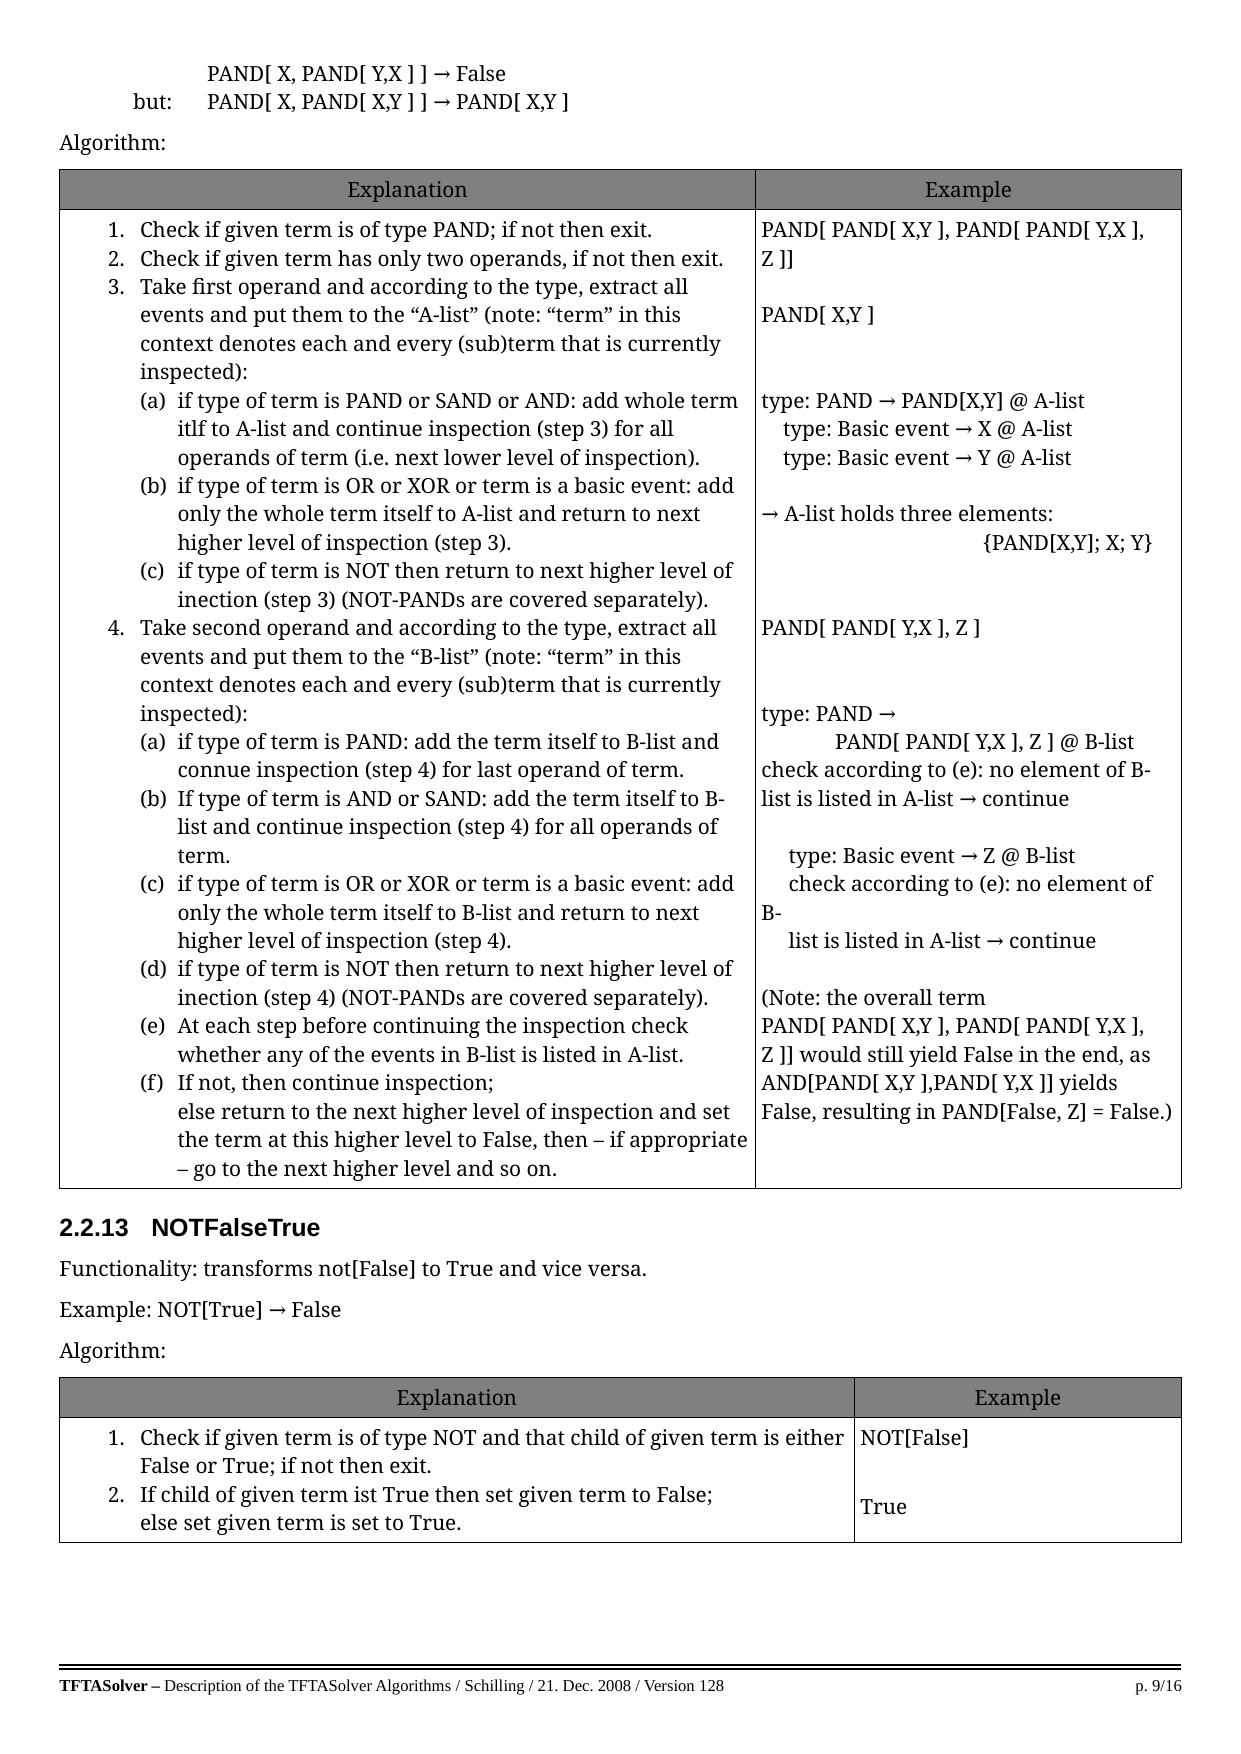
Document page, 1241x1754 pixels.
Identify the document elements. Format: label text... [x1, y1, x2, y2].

table_header Explanation [60, 170, 755, 209]
table_cell PAND[ PAND[ X,Y ], PAND[ PAND[ Y,X ], Z ]] PAND[ X,Y ] type: PAND → PAND[X,Y] @ A-list type: Basic event → X @ A-list type: Basic event → Y @ A-list → A-list holds three elements: {PAND[X,Y]; X; Y} PAND[ PAND[ Y,X ], Z ] type: PAND → PAND[ PAND[ Y,X ], Z ] @ B-list check according to (e): no element of B-list is listed in A-list → continue type: Basic event → Z @ B-list check according to (e): no element of B- list is listed in A-list → continue (Note: the overall term PAND[ PAND[ X,Y ], PAND[ PAND[ Y,X ], Z ]] would still yield False in the end, as AND[PAND[ X,Y ],PAND[ Y,X ]] yields False, resulting in PAND[False, Z] = False.) [756, 210, 1181, 1188]
text Algorithm: [59, 128, 1181, 157]
table_cell Check if given term is of type NOT and that child of given term is either False or True; if not then exit. If child of given term ist True then set given term to False; else set given term is set to True. [60, 1418, 854, 1542]
table_cell NOT[False] True [855, 1418, 1181, 1542]
table_cell Check if given term is of type PAND; if not then exit. Check if given term has only two operands, if not then exit. Take first operand and according to the type, extract all events and put them to the “A-list” (note: “term” in this context denotes each and every (sub)term that is currently inspected): if type of term is PAND or SAND or AND: add whole term itlf to A-list and continue inspection (step 3) for all operands of term (i.e. next lower level of inspection). if type of term is OR or XOR or term is a basic event: add only the whole term itself to A-list and return to next higher level of inspection (step 3). if type of term is NOT then return to next higher level of inection (step 3) (NOT-PANDs are covered separately). Take second operand and according to the type, extract all events and put them to the “B-list” (note: “term” in this context denotes each and every (sub)term that is currently inspected): if type of term is PAND: add the term itself to B-list and connue inspection (step 4) for last operand of term. If type of term is AND or SAND: add the term itself to B-list and continue inspection (step 4) for all operands of term. if type of term is OR or XOR or term is a basic event: add only the whole term itself to B-list and return to next higher level of inspection (step 4). if type of term is NOT then return to next higher level of inection (step 4) (NOT-PANDs are covered separately). At each step before continuing the inspection check whether any of the events in B-list is listed in A-list. If not, then continue inspection; else return to the next higher level of inspection and set the term at this higher level to False, then – if appropriate – go to the next higher level and so on. [60, 210, 755, 1188]
table_header Example [855, 1378, 1181, 1417]
text Functionality: transforms not[False] to True and vice versa. [59, 1254, 1181, 1283]
text Example: NOT[True] → False [59, 1295, 1181, 1323]
table_header Example [756, 170, 1181, 209]
text PAND[ X, PAND[ Y,X ] ] → False but: PAND[ X, PAND[ X,Y ] ] → PAND[ X,Y ] [59, 59, 1181, 116]
subtitle NOTFalseTrue [59, 1213, 1181, 1242]
text Algorithm: [59, 1336, 1181, 1364]
table_header Explanation [60, 1378, 854, 1417]
